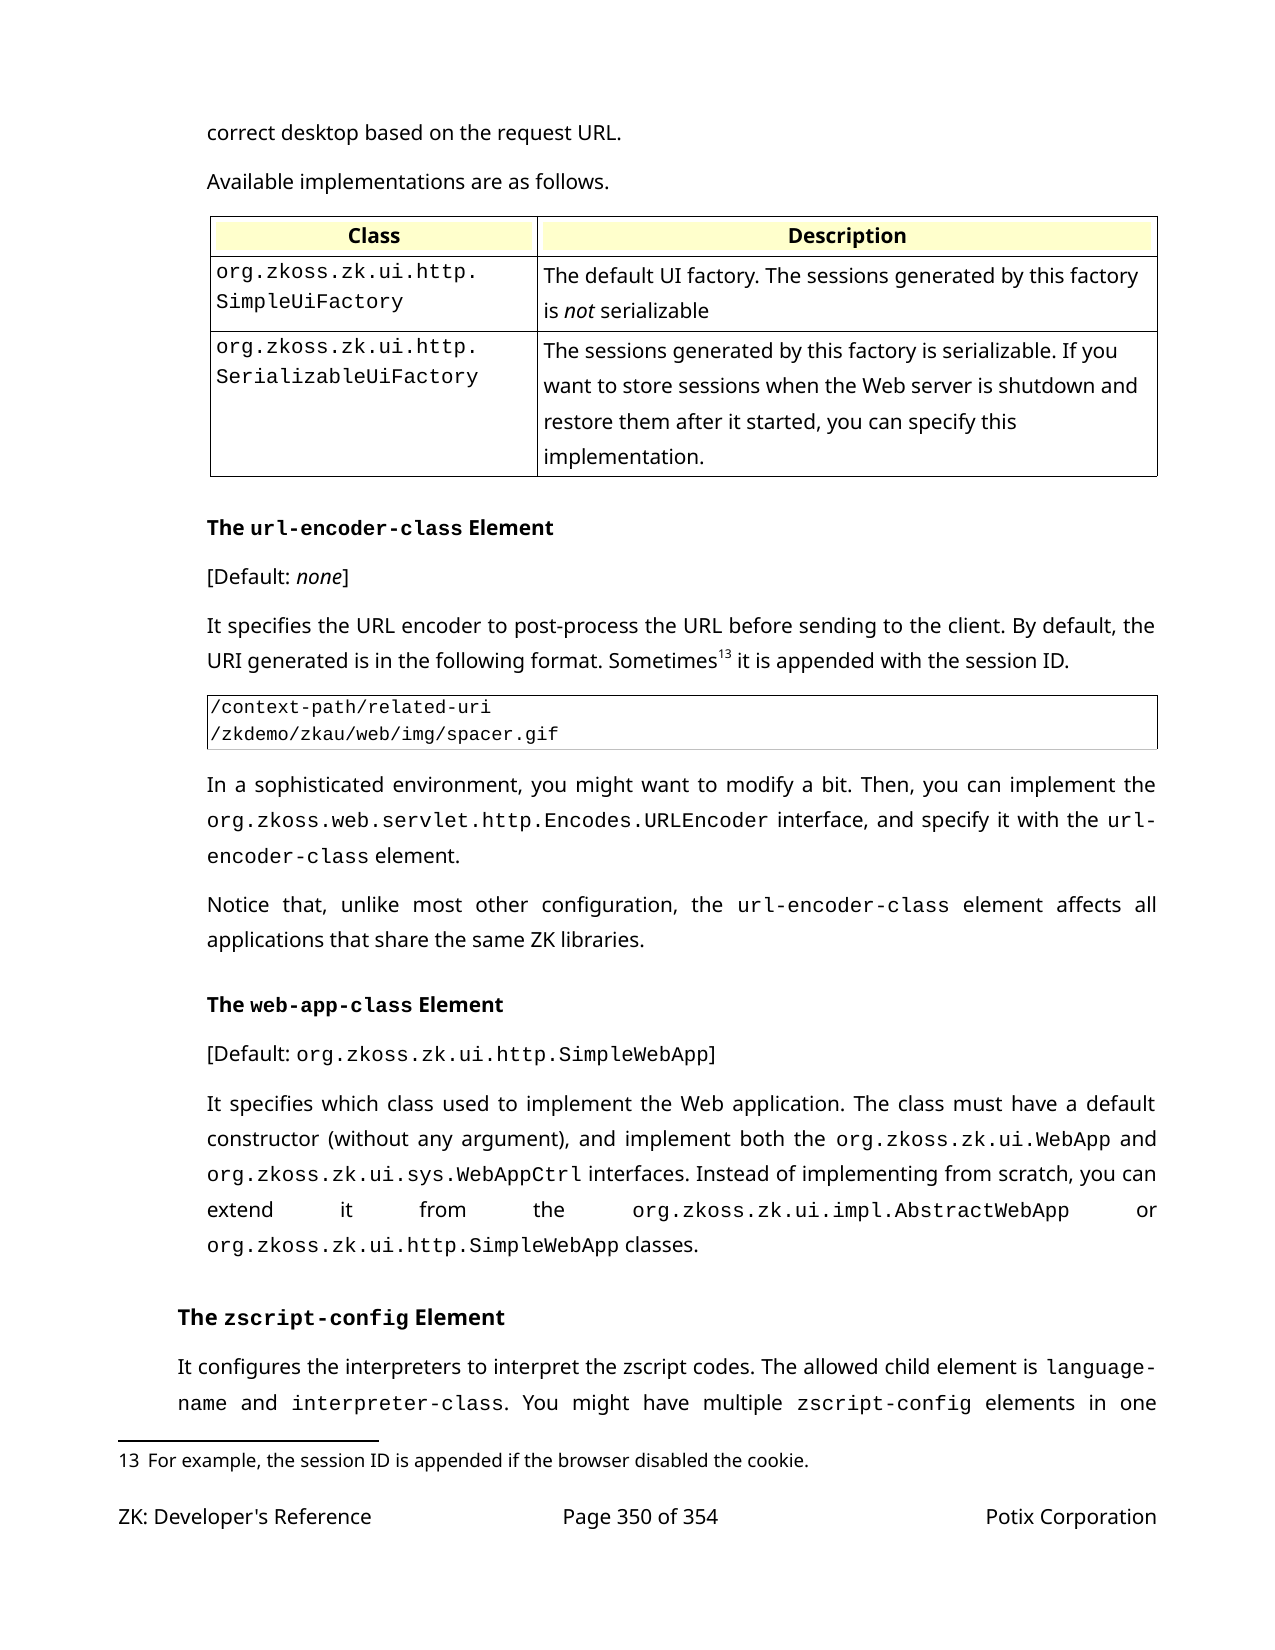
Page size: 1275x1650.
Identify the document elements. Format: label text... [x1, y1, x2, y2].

text Notice that, unlike most other configuration, the url-encoder-class element affects all applications that share the same ZK libraries. [207, 890, 1157, 954]
text [Default: none] [207, 562, 1157, 590]
text It configures the interpreters to interpret the zscript codes. The allowed child element is language-name and interpreter-class. You might have multiple zscript-config elements in one [177, 1352, 1157, 1416]
text For example, the session ID is appended if the browser disabled the cookie. [118, 1447, 1157, 1473]
table_cell org.zkoss.zk.ui.http. SerializableUiFactory [211, 332, 537, 476]
table_cell org.zkoss.zk.ui.http. SimpleUiFactory [211, 257, 537, 331]
subtitle The url-encoder-class Element [207, 513, 1157, 541]
text correct desktop based on the request URL. [207, 118, 1157, 146]
table_header Description [538, 217, 1157, 256]
text In a sophisticated environment, you might want to modify a bit. Then, you can implement the org.zkoss.web.servlet.http.Encodes.URLEncoder interface, and specify it with the url-encoder-class element. [207, 770, 1157, 869]
text /context-path/related-uri [208, 696, 1157, 719]
table_header Class [211, 217, 537, 256]
table_cell The sessions generated by this factory is serializable. If you want to store sessions when the Web server is shutdown and restore them after it started, you can specify this implementation. [538, 332, 1157, 476]
text It specifies the URL encoder to post-process the URL before sending to the client. By default, the URI generated is in the following format. Sometimes it is appended with the session ID. [207, 611, 1157, 674]
text It specifies which class used to implement the Web application. The class must have a default constructor (without any argument), and implement both the org.zkoss.zk.ui.WebApp and org.zkoss.zk.ui.sys.WebAppCtrl interfaces. Instead of implementing from scratch, you can extend it from the org.zkoss.zk.ui.impl.AbstractWebApp or org.zkoss.zk.ui.http.SimpleWebApp classes. [207, 1089, 1157, 1259]
text [Default: org.zkoss.zk.ui.http.SimpleWebApp] [207, 1039, 1157, 1068]
text Available implementations are as follows. [207, 167, 1157, 195]
subtitle The web-app-class Element [207, 990, 1157, 1019]
subtitle The zscript-config Element [177, 1301, 1157, 1332]
text /zkdemo/zkau/web/img/spacer.gif [208, 722, 1157, 749]
table_cell The default UI factory. The sessions generated by this factory is not serializable [538, 257, 1157, 331]
